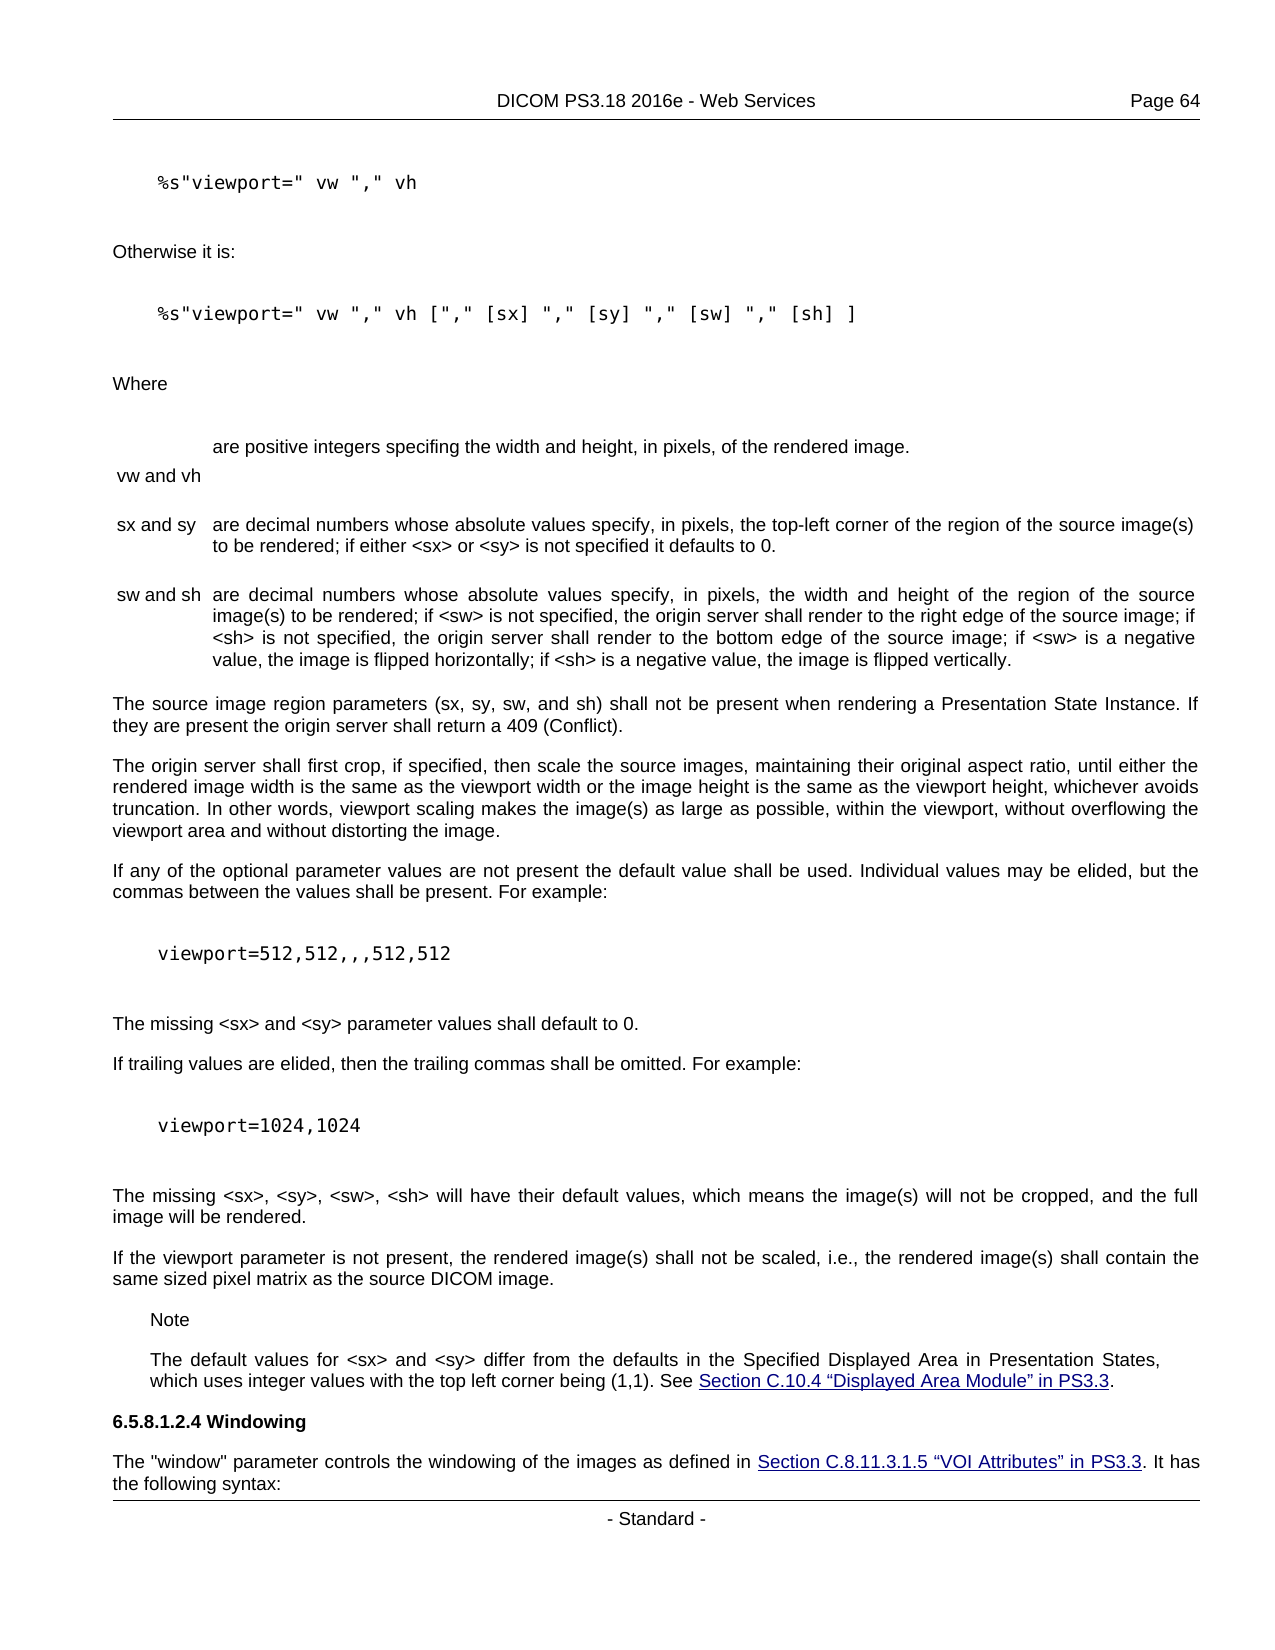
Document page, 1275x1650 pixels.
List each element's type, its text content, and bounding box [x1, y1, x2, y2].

table_cell sw and sh [113, 561, 208, 674]
text %s"viewport=" vw "," vh ["," [sx] "," [sy] "," [sw] "," [sh] ] [112, 282, 1200, 354]
text The missing <sx> and <sy> parameter values shall default to 0. [112, 1013, 1200, 1034]
text The source image region parameters (sx, sy, sw, and sh) shall not be present when rendering a Presentation State Instance. If they are present the origin server shall return a 409 (Conflict). [112, 693, 1200, 736]
table_cell sx and sy [113, 491, 208, 561]
table_cell are decimal numbers whose absolute values specify, in pixels, the width and height of the region of the source image(s) to be rendered; if <sw> is not specified, the origin server shall render to the right edge of the source image; if <sh> is not specified, the origin server shall render to the bottom edge of the source image; if <sw> is a negative value, the image is flipped horizontally; if <sh> is a negative value, the image is flipped vertically. [208, 561, 1200, 674]
text Note [150, 1308, 1162, 1330]
text If the viewport parameter is not present, the rendered image(s) shall not be scaled, i.e., the rendered image(s) shall contain the same sized pixel matrix as the source DICOM image. [112, 1247, 1200, 1290]
text viewport=1024,1024 [112, 1093, 1200, 1166]
table_header are positive integers specifing the width and height, in pixels, of the rendered image. [208, 413, 1200, 491]
text If trailing values are elided, then the trailing commas shall be omitted. For example: [112, 1053, 1200, 1075]
text Otherwise it is: [112, 241, 1200, 263]
text viewport=512,512,,,512,512 [112, 922, 1200, 994]
text %s"viewport=" vw "," vh [112, 150, 1200, 222]
text The "window" parameter controls the windowing of the images as defined in Section C.8.11.3.1.5 “VOI Attributes” in PS3.3. It has the following syntax: [112, 1451, 1200, 1494]
text If any of the optional parameter values are not present the default value shall be used. Individual values may be elided, but the commas between the values shall be present. For example: [112, 860, 1200, 903]
table_cell are decimal numbers whose absolute values specify, in pixels, the top-left corner of the region of the source image(s) to be rendered; if either <sx> or <sy> is not specified it defaults to 0. [208, 491, 1200, 561]
table_header vw and vh [113, 413, 208, 491]
text The missing <sx>, <sy>, <sw>, <sh> will have their default values, which means the image(s) will not be cropped, and the full image will be rendered. [112, 1185, 1200, 1228]
text Where [112, 373, 1200, 394]
text The origin server shall first crop, if specified, then scale the source images, maintaining their original aspect ratio, until either the rendered image width is the same as the viewport width or the image height is the same as the viewport height, whichever avoids truncation. In other words, viewport scaling makes the image(s) as large as possible, within the viewport, without overflowing the viewport area and without distorting the image. [112, 755, 1200, 841]
text The default values for <sx> and <sy> differ from the defaults in the Specified Displayed Area in Presentation States, which uses integer values with the top left corner being (1,1). See Section C.10.4 “Displayed Area Module” in PS3.3. [150, 1349, 1162, 1392]
text 6.5.8.1.2.4 Windowing [112, 1411, 1200, 1432]
